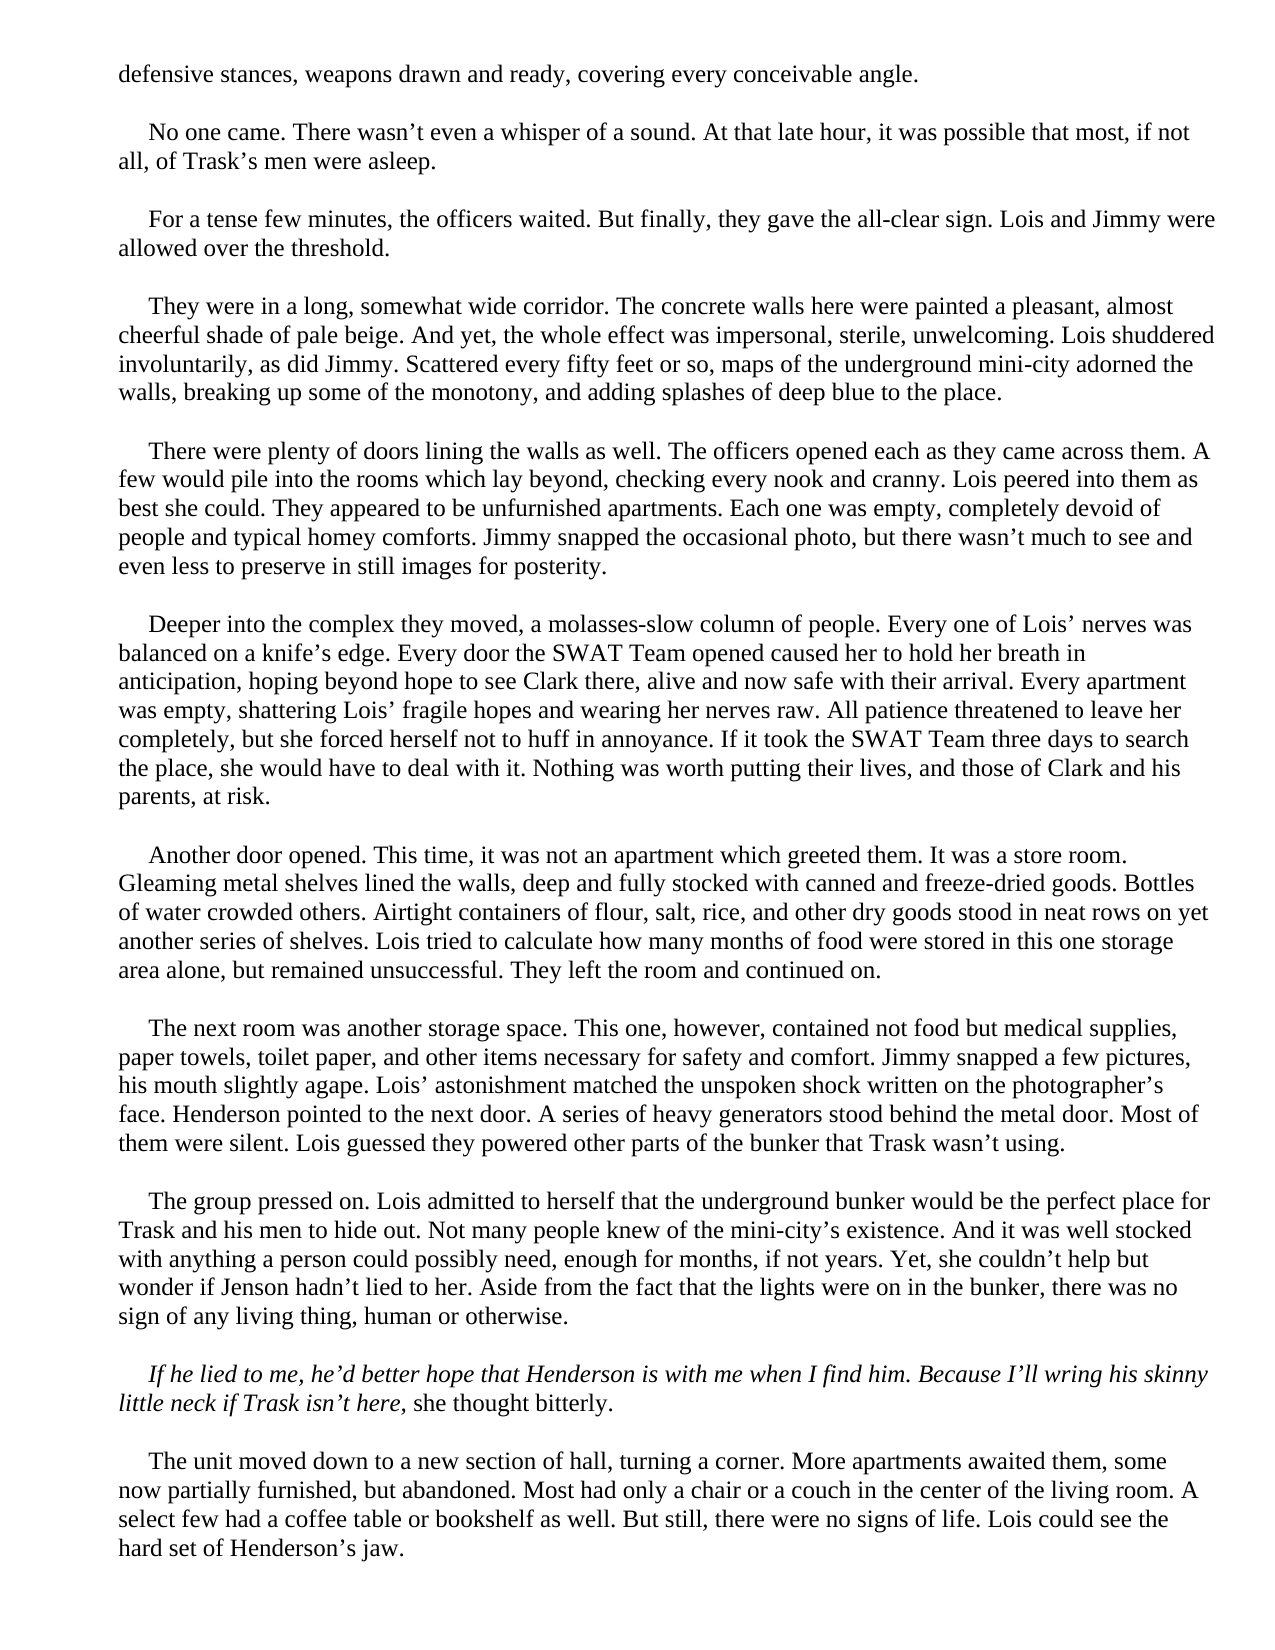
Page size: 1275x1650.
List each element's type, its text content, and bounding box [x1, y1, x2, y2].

text Another door opened. This time, it was not an apartment which greeted them. It was a store room. Gleaming metal shelves lined the walls, deep and fully stocked with canned and freeze-dried goods. Bottles of water crowded others. Airtight containers of flour, salt, rice, and other dry goods stood in neat rows on yet another series of shelves. Lois tried to calculate how many months of food were stored in this one storage area alone, but remained unsuccessful. They left the room and continued on. [118, 840, 1216, 983]
text For a tense few minutes, the officers waited. But finally, they gave the all-clear sign. Lois and Jimmy were allowed over the threshold. [118, 204, 1216, 262]
text There were plenty of doors lining the walls as well. The officers opened each as they came across them. A few would pile into the rooms which lay beyond, checking every nook and cranny. Lois peered into them as best she could. They appeared to be unfurnished apartments. Each one was empty, completely devoid of people and typical homey comforts. Jimmy snapped the occasional photo, but there wasn’t much to see and even less to preserve in still images for posterity. [118, 436, 1216, 579]
text Deeper into the complex they moved, a molasses-slow column of people. Every one of Lois’ nerves was balanced on a knife’s edge. Every door the SWAT Team opened caused her to hold her breath in anticipation, hoping beyond hope to see Clark there, alive and now safe with their arrival. Every apartment was empty, shattering Lois’ fragile hopes and wearing her nerves raw. All patience threatened to leave her completely, but she forced herself not to huff in annoyance. If it took the SWAT Team three days to search the place, she would have to deal with it. Nothing was worth putting their lives, and those of Clark and his parents, at risk. [118, 609, 1216, 810]
text They were in a long, somewhat wide corridor. The concrete walls here were painted a pleasant, almost cheerful shade of pale beige. And yet, the whole effect was impersonal, sterile, unwelcoming. Lois shuddered involuntarily, as did Jimmy. Scattered every fifty feet or so, maps of the underground mini-city adorned the walls, breaking up some of the monotony, and adding splashes of deep blue to the place. [118, 291, 1216, 406]
text The group pressed on. Lois admitted to herself that the underground bunker would be the perfect place for Trask and his men to hide out. Not many people knew of the mini-city’s existence. And it was well stocked with anything a person could possibly need, enough for months, if not years. Yet, she couldn’t help but wonder if Jenson hadn’t lied to her. Aside from the fact that the lights were on in the bunker, there was no sign of any living thing, human or otherwise. [118, 1186, 1216, 1330]
text The unit moved down to a new section of hall, turning a corner. More apartments awaited them, some now partially furnished, but abandoned. Most had only a chair or a couch in the center of the living room. A select few had a coffee table or bookshelf as well. But still, there were no signs of life. Lois could see the hard set of Henderson’s jaw. [118, 1446, 1216, 1561]
text defensive stances, weapons drawn and ready, covering every conceivable angle. [118, 59, 1216, 88]
text The next room was another storage space. This one, however, contained not food but medical supplies, paper towels, toilet paper, and other items necessary for safety and comfort. Jimmy snapped a few pictures, his mouth slightly agape. Lois’ astonishment matched the unspoken shock written on the photographer’s face. Henderson pointed to the next door. A series of heavy generators stood behind the metal door. Most of them were silent. Lois guessed they powered other parts of the bunker that Trask wasn’t using. [118, 1013, 1216, 1157]
text No one came. There wasn’t even a whisper of a sound. At that late hour, it was possible that most, if not all, of Trask’s men were asleep. [118, 117, 1216, 175]
text If he lied to me, he’d better hope that Henderson is with me when I find him. Because I’ll wring his skinny little neck if Trask isn’t here, she thought bitterly. [118, 1359, 1216, 1417]
